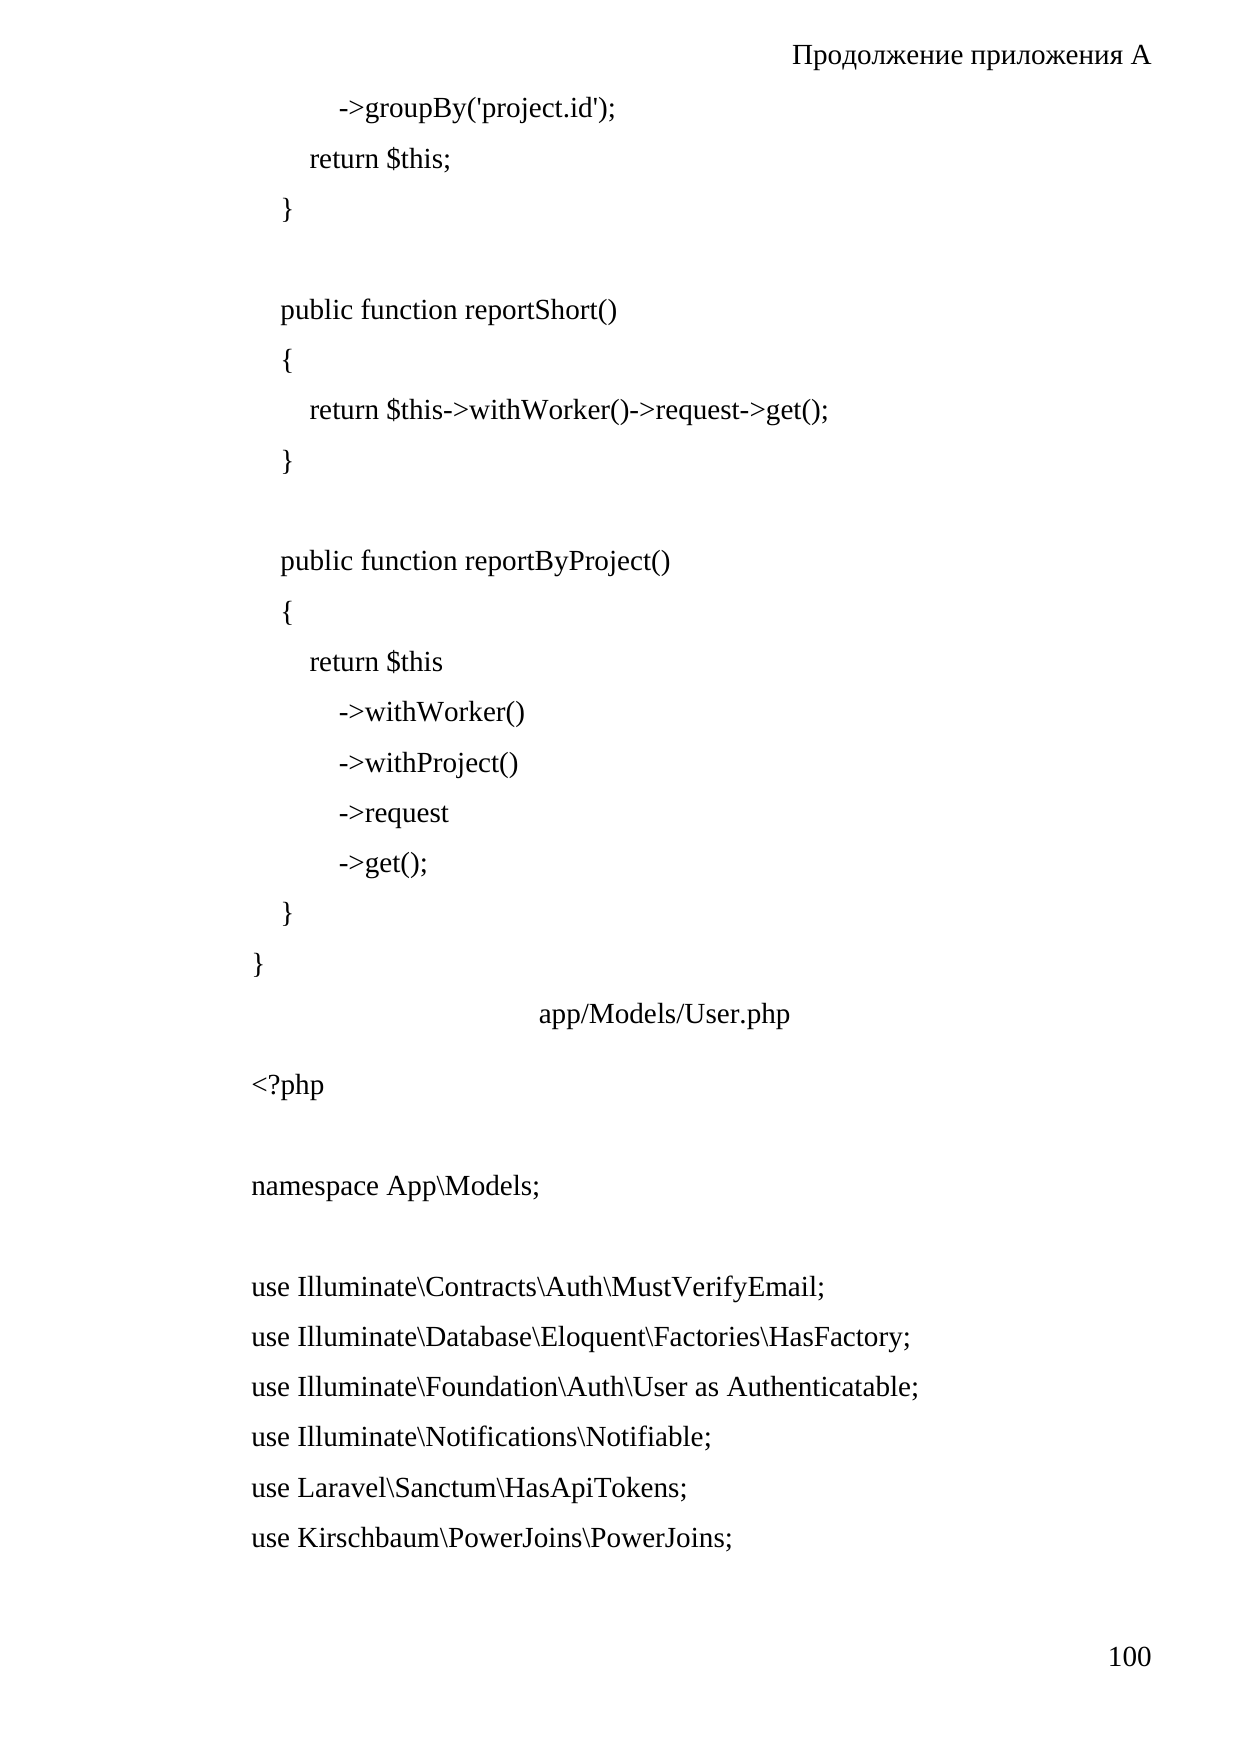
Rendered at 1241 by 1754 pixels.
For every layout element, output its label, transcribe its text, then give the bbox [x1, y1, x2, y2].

text use Illuminate\Foundation\Auth\User as Authenticatable; [177, 1369, 1152, 1403]
text use Kirschbaum\PowerJoins\PowerJoins; [177, 1520, 1152, 1554]
text ->get(); [177, 845, 1152, 879]
text use Illuminate\Database\Eloquent\Factories\HasFactory; [177, 1319, 1152, 1352]
text } [177, 191, 1152, 225]
text ->request [177, 795, 1152, 828]
text ->withProject() [177, 745, 1152, 778]
text namespace App\Models; [177, 1168, 1152, 1202]
text ->groupBy('project.id'); [177, 91, 1152, 124]
text } [177, 946, 1152, 979]
text return $this->withWorker()->request->get(); [177, 392, 1152, 426]
text return $this; [177, 141, 1152, 174]
text ->withWorker() [177, 694, 1152, 728]
text <?php [177, 1067, 1152, 1101]
text use Illuminate\Contracts\Auth\MustVerifyEmail; [177, 1269, 1152, 1302]
text } [177, 443, 1152, 476]
text public function reportByProject() [177, 543, 1152, 577]
text } [177, 896, 1152, 929]
text public function reportShort() [177, 292, 1152, 325]
text return $this [177, 644, 1152, 678]
subtitle app/Models/User.php [177, 996, 1152, 1030]
text { [177, 342, 1152, 376]
text use Laravel\Sanctum\HasApiTokens; [177, 1470, 1152, 1503]
text { [177, 594, 1152, 627]
text use Illuminate\Notifications\Notifiable; [177, 1419, 1152, 1453]
